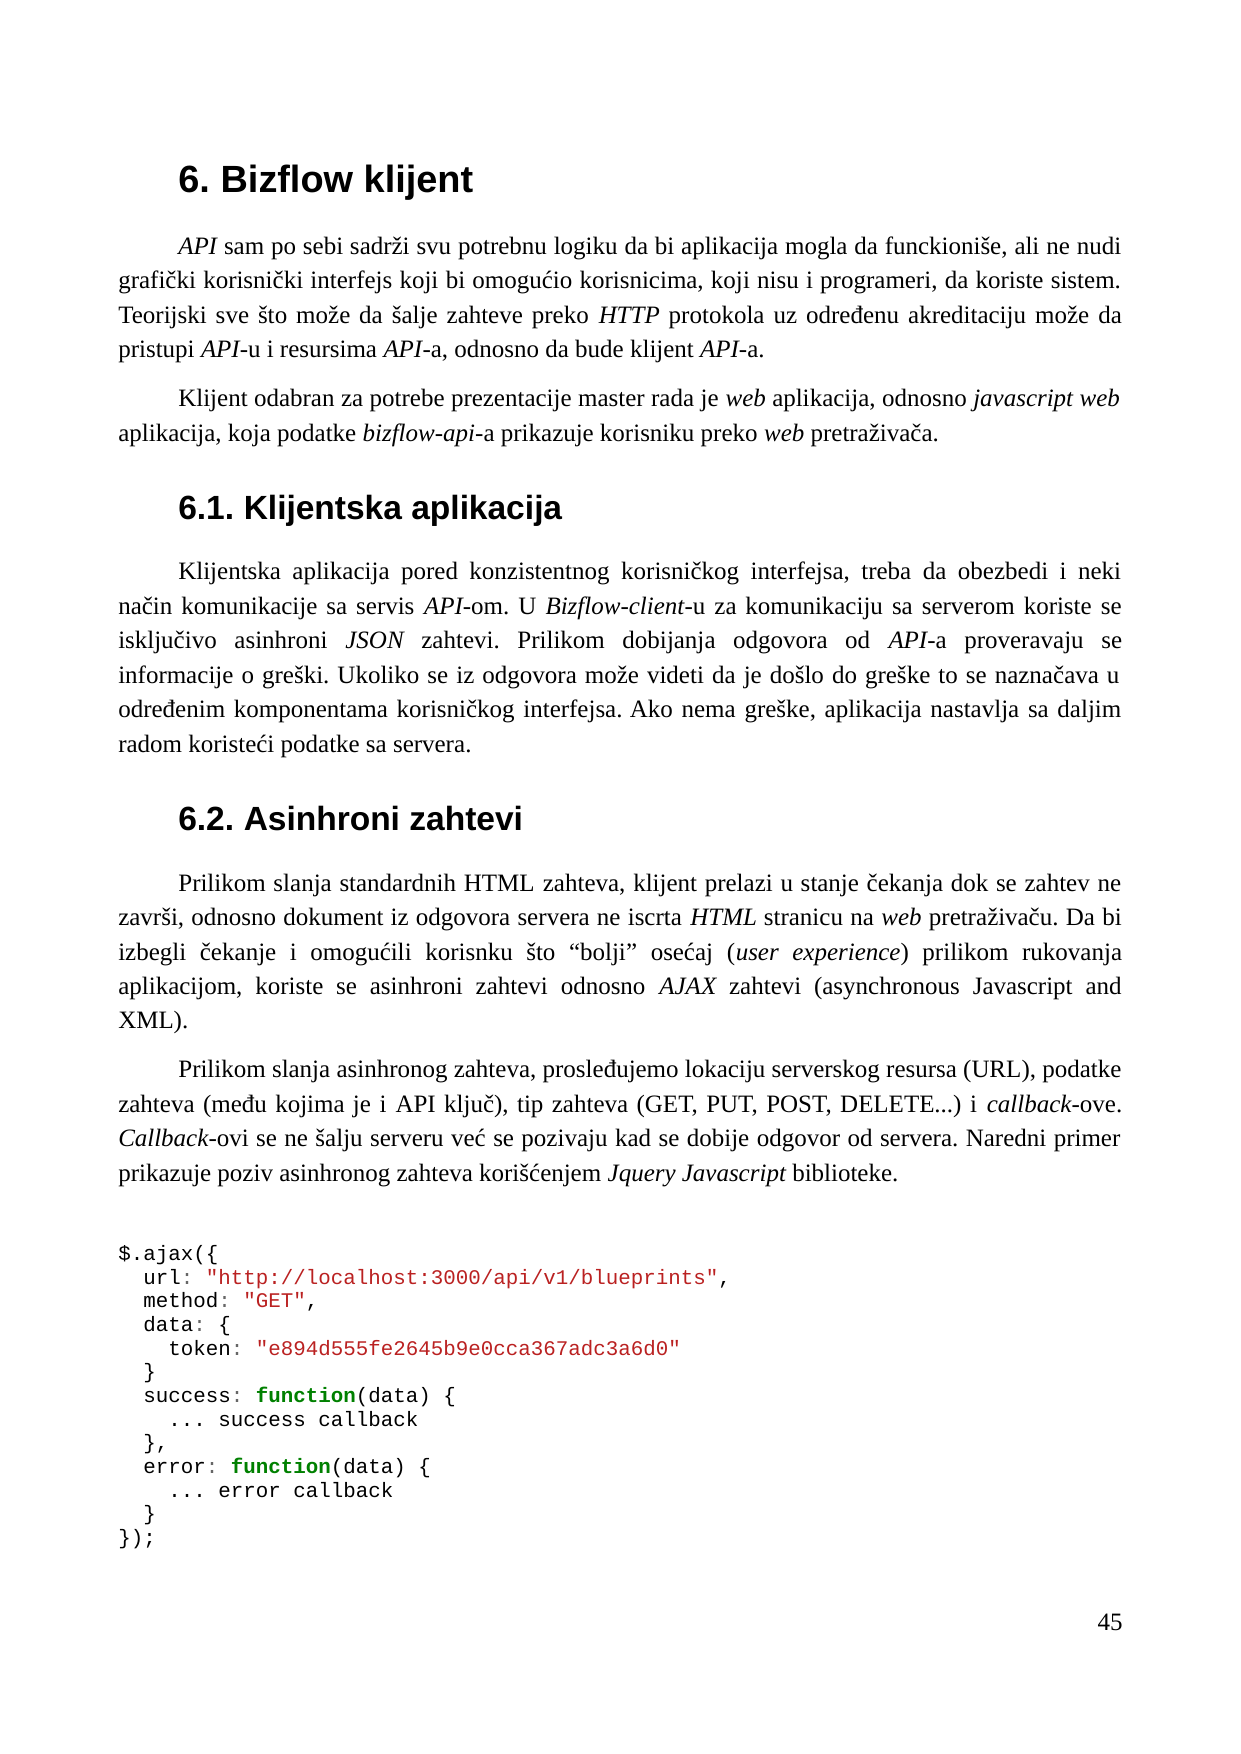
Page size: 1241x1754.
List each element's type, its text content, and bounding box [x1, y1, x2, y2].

text Prilikom slanja standardnih HTML zahteva, klijent prelazi u stanje čekanja dok se zahtev ne završi, odnosno dokument iz odgovora servera ne iscrta HTML stranicu na web pretraživaču. Da bi izbegli čekanje i omogućili korisnku što “bolji” osećaj (user experience) prilikom rukovanja aplikacijom, koriste se asinhroni zahtevi odnosno AJAX zahtevi (asynchronous Javascript and XML). [118, 868, 1122, 1034]
text } [118, 1361, 1122, 1385]
text Prilikom slanja asinhronog zahteva, prosleđujemo lokaciju serverskog resursa (URL), podatke zahteva (među kojima je i API ključ), tip zahteva (GET, PUT, POST, DELETE...) i callback-ove. Callback-ovi se ne šalju serveru već se pozivaju kad se dobije odgovor od servera. Naredni primer prikazuje poziv asinhronog zahteva korišćenjem Jquery Javascript biblioteke. [118, 1054, 1122, 1187]
subtitle Klijentska aplikacija [118, 488, 1122, 526]
text method: "GET", [118, 1290, 1122, 1314]
text } [118, 1503, 1122, 1527]
text }); [118, 1527, 1122, 1551]
text data: { [118, 1314, 1122, 1338]
text success: function(data) { [118, 1385, 1122, 1409]
text API sam po sebi sadrži svu potrebnu logiku da bi aplikacija mogla da funckioniše, ali ne nudi grafički korisnički interfejs koji bi omogućio korisnicima, koji nisu i programeri, da koriste sistem. Teorijski sve što može da šalje zahteve preko HTTP protokola uz određenu akreditaciju može da pristupi API-u i resursima API-a, odnosno da bude klijent API-a. [118, 231, 1122, 363]
text error: function(data) { [118, 1456, 1122, 1479]
text $.ajax({ [118, 1243, 1122, 1267]
subtitle Bizflow klijent [118, 157, 1122, 201]
text url: "http://localhost:3000/api/v1/blueprints", [118, 1267, 1122, 1290]
subtitle Asinhroni zahtevi [118, 799, 1122, 838]
text Klijentska aplikacija pored konzistentnog korisničkog interfejsa, treba da obezbedi i neki način komunikacije sa servis API-om. U Bizflow-client-u za komunikaciju sa serverom koriste se isključivo asinhroni JSON zahtevi. Prilikom dobijanja odgovora od API-a proveravaju se informacije o greški. Ukoliko se iz odgovora može videti da je došlo do greške to se naznačava u određenim komponentama korisničkog interfejsa. Ako nema greške, aplikacija nastavlja sa daljim radom koristeći podatke sa servera. [118, 556, 1122, 758]
text token: "e894d555fe2645b9e0cca367adc3a6d0" [118, 1338, 1122, 1361]
text ... success callback [118, 1409, 1122, 1432]
text Klijent odabran za potrebe prezentacije master rada je web aplikacija, odnosno javascript web aplikacija, koja podatke bizflow-api-a prikazuje korisniku preko web pretraživača. [118, 383, 1122, 446]
text ... error callback [118, 1479, 1122, 1503]
text }, [118, 1432, 1122, 1456]
